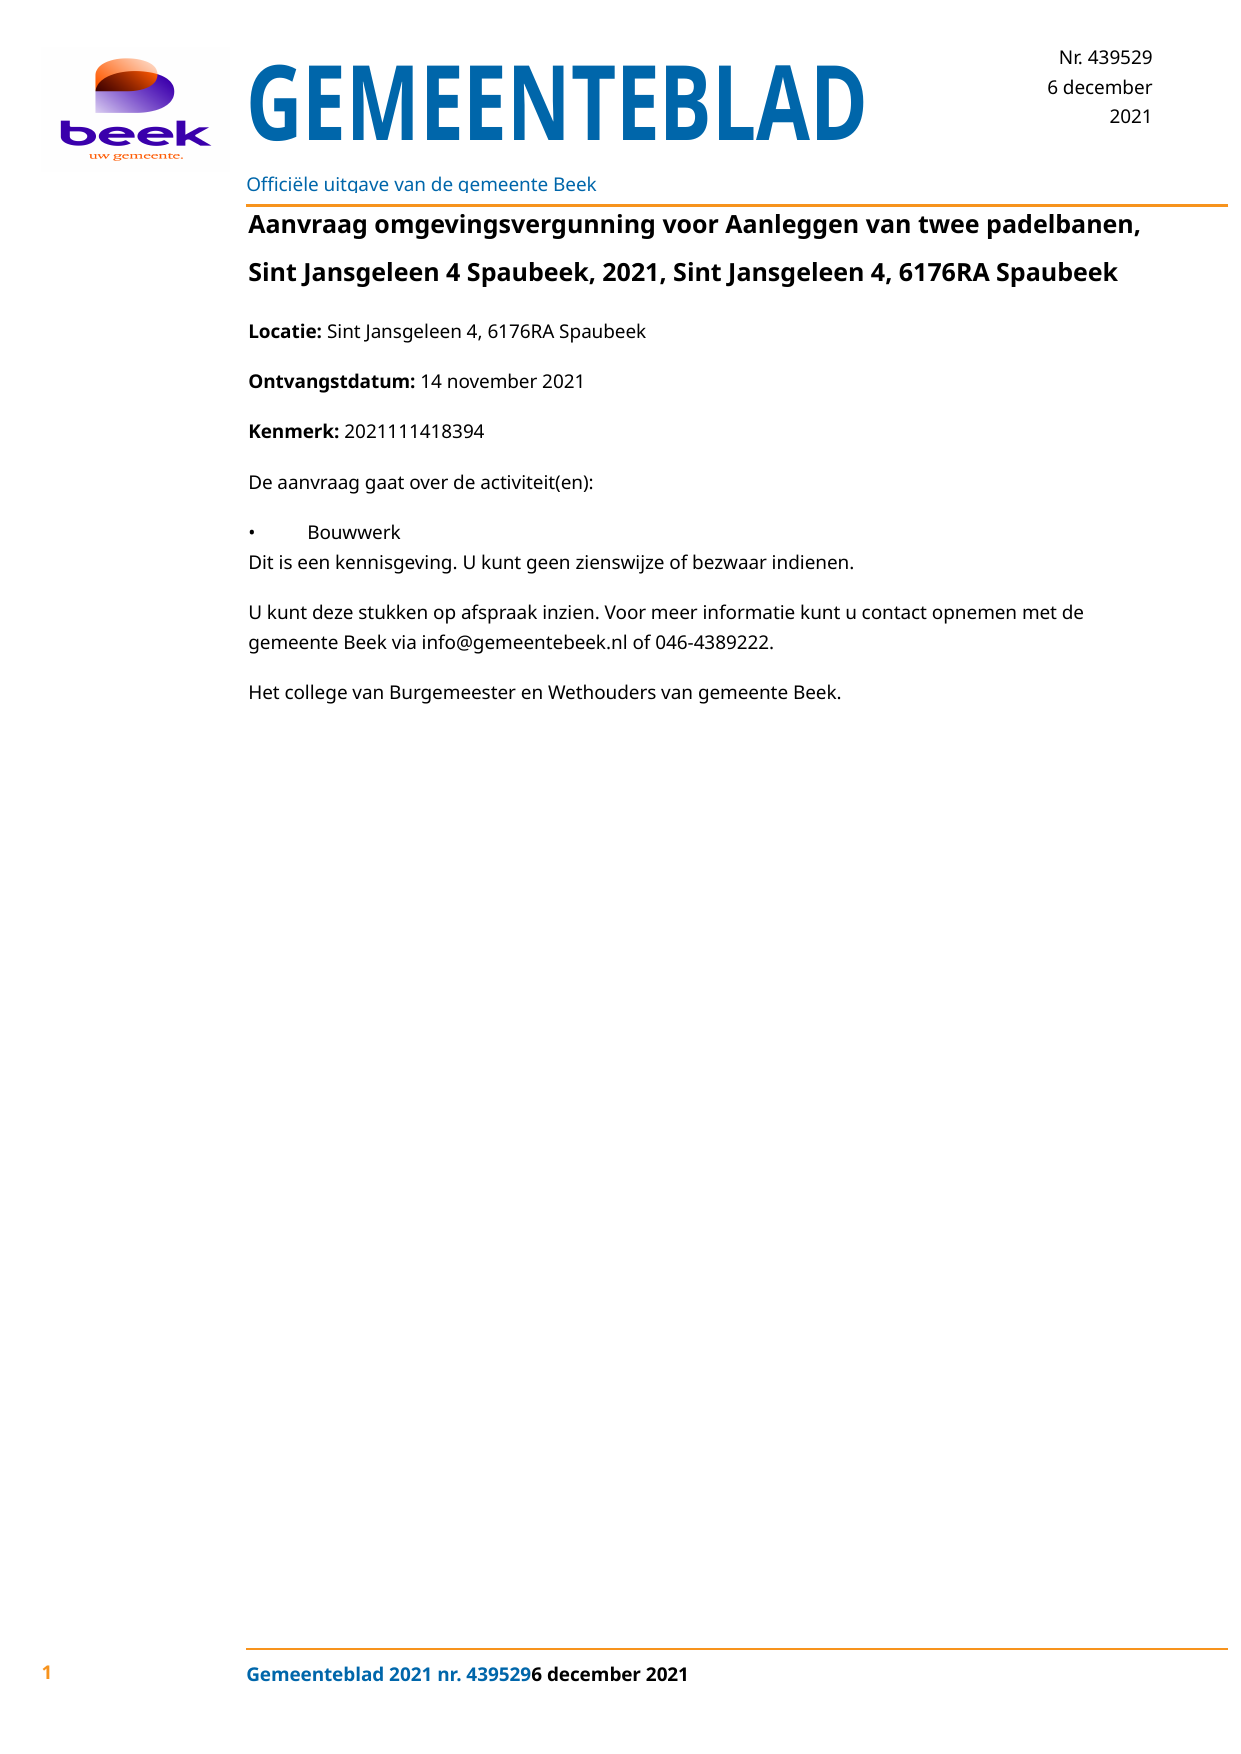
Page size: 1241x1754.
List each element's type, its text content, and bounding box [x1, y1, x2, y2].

list Bouwwerk [248, 519, 1152, 545]
text Dit is een kennisgeving. U kunt geen zienswijze of bezwaar indienen. [248, 549, 1152, 575]
text Ontvangstdatum: 14 november 2021 [248, 368, 1152, 394]
text Aanvraag omgevingsvergunning voor Aanleggen van twee padelbanen, Sint Jansgeleen 4 Spaubeek, 2021, Sint Jansgeleen 4, 6176RA Spaubeek [248, 207, 1152, 288]
text Het college van Burgemeester en Wethouders van gemeente Beek. [248, 679, 1152, 705]
text U kunt deze stukken op afspraak inzien. Voor meer informatie kunt u contact opnemen met de gemeente Beek via info@gemeentebeek.nl of 046-4389222. [248, 599, 1152, 655]
picture [41, 47, 231, 172]
text Kenmerk: 2021111418394 [248, 419, 1152, 444]
text De aanvraag gaat over de activiteit(en): [248, 469, 1152, 495]
text Locatie: Sint Jansgeleen 4, 6176RA Spaubeek [248, 318, 1152, 344]
